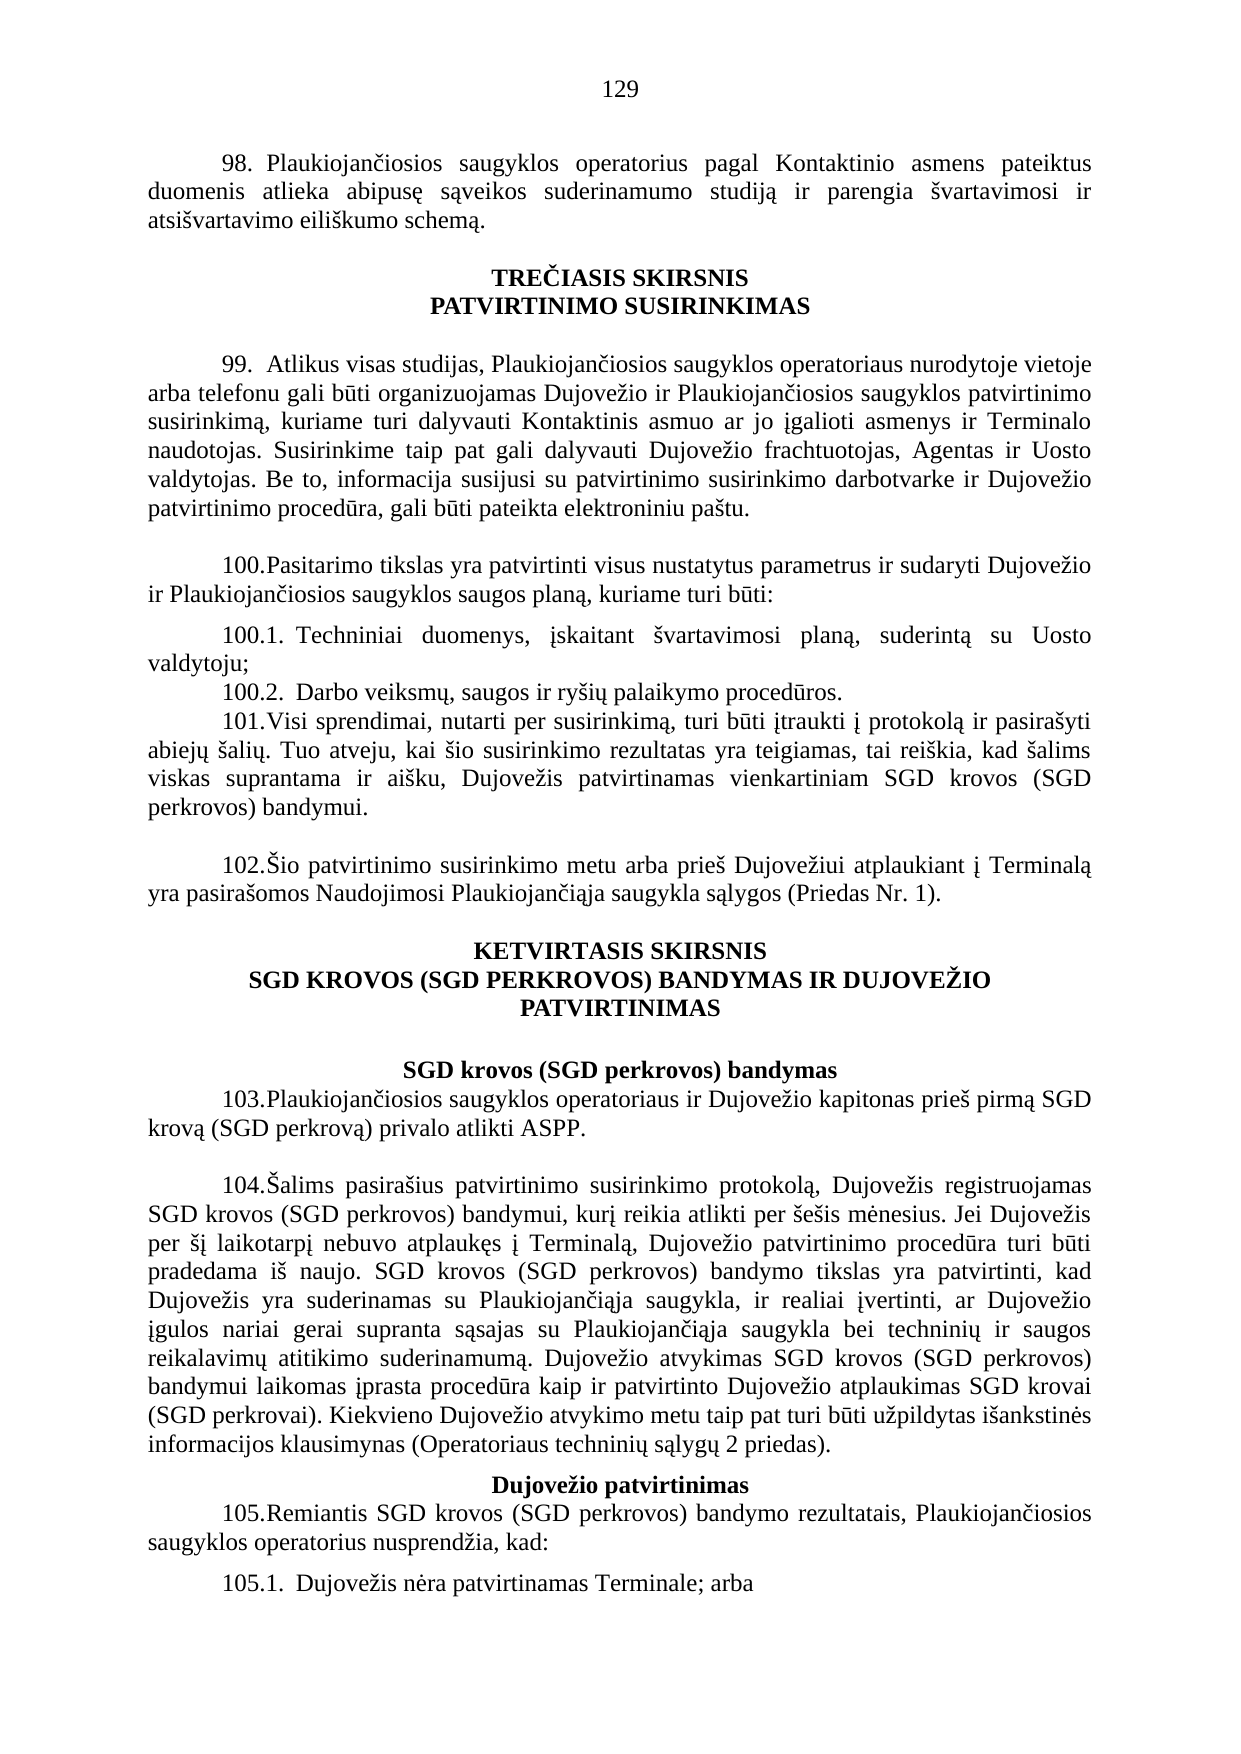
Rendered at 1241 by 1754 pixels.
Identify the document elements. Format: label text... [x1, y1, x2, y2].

text 105.1. Dujovežis nėra patvirtinamas Terminale; arba [148, 1568, 1092, 1597]
text 98. Plaukiojančiosios saugyklos operatorius pagal Kontaktinio asmens pateiktus duomenis atlieka abipusę sąveikos suderinamumo studiją ir parengia švartavimosi ir atsišvartavimo eiliškumo schemą. [148, 148, 1092, 234]
text 100.2. Darbo veiksmų, saugos ir ryšių palaikymo procedūros. [148, 677, 1092, 706]
text 104. Šalims pasirašius patvirtinimo susirinkimo protokolą, Dujovežis registruojamas SGD krovos (SGD perkrovos) bandymui, kurį reikia atlikti per šešis mėnesius. Jei Dujovežis per šį laikotarpį nebuvo atplaukęs į Terminalą, Dujovežio patvirtinimo procedūra turi būti pradedama iš naujo. SGD krovos (SGD perkrovos) bandymo tikslas yra patvirtinti, kad Dujovežis yra suderinamas su Plaukiojančiąja saugykla, ir realiai įvertinti, ar Dujovežio įgulos nariai gerai supranta sąsajas su Plaukiojančiąja saugykla bei techninių ir saugos reikalavimų atitikimo suderinamumą. Dujovežio atvykimas SGD krovos (SGD perkrovos) bandymui laikomas įprasta procedūra kaip ir patvirtinto Dujovežio atplaukimas SGD krovai (SGD perkrovai). Kiekvieno Dujovežio atvykimo metu taip pat turi būti užpildytas išankstinės informacijos klausimynas (Operatoriaus techninių sąlygų 2 priedas). [148, 1170, 1092, 1458]
text SGD krovos (SGD perkrovos) bandymas [148, 1055, 1092, 1084]
text 100. Pasitarimo tikslas yra patvirtinti visus nustatytus parametrus ir sudaryti Dujovežio ir Plaukiojančiosios saugyklos saugos planą, kuriame turi būti: [148, 550, 1092, 608]
text 102. Šio patvirtinimo susirinkimo metu arba prieš Dujovežiui atplaukiant į Terminalą yra pasirašomos Naudojimosi Plaukiojančiąja saugykla sąlygos (Priedas Nr. 1). [148, 850, 1092, 907]
text Dujovežio patvirtinimas [148, 1470, 1092, 1498]
text KETVIRTASIS SKIRSNIS SGD KROVOS (SGD PERKROVOS) BANDYMAS IR DUJOVEŽIO PATVIRTINIMAS [148, 936, 1092, 1022]
text TREČIASIS SKIRSNIS PATVIRTINIMO SUSIRINKIMAS [148, 263, 1092, 320]
text 101. Visi sprendimai, nutarti per susirinkimą, turi būti įtraukti į protokolą ir pasirašyti abiejų šalių. Tuo atveju, kai šio susirinkimo rezultatas yra teigiamas, tai reiškia, kad šalims viskas suprantama ir aišku, Dujovežis patvirtinamas vienkartiniam SGD krovos (SGD perkrovos) bandymui. [148, 706, 1092, 821]
text 105. Remiantis SGD krovos (SGD perkrovos) bandymo rezultatais, Plaukiojančiosios saugyklos operatorius nusprendžia, kad: [148, 1498, 1092, 1556]
text 103. Plaukiojančiosios saugyklos operatoriaus ir Dujovežio kapitonas prieš pirmą SGD krovą (SGD perkrovą) privalo atlikti ASPP. [148, 1084, 1092, 1141]
text 100.1. Techniniai duomenys, įskaitant švartavimosi planą, suderintą su Uosto valdytoju; [148, 620, 1092, 677]
text 99. Atlikus visas studijas, Plaukiojančiosios saugyklos operatoriaus nurodytoje vietoje arba telefonu gali būti organizuojamas Dujovežio ir Plaukiojančiosios saugyklos patvirtinimo susirinkimą, kuriame turi dalyvauti Kontaktinis asmuo ar jo įgalioti asmenys ir Terminalo naudotojas. Susirinkime taip pat gali dalyvauti Dujovežio frachtuotojas, Agentas ir Uosto valdytojas. Be to, informacija susijusi su patvirtinimo susirinkimo darbotvarke ir Dujovežio patvirtinimo procedūra, gali būti pateikta elektroniniu paštu. [148, 349, 1092, 521]
